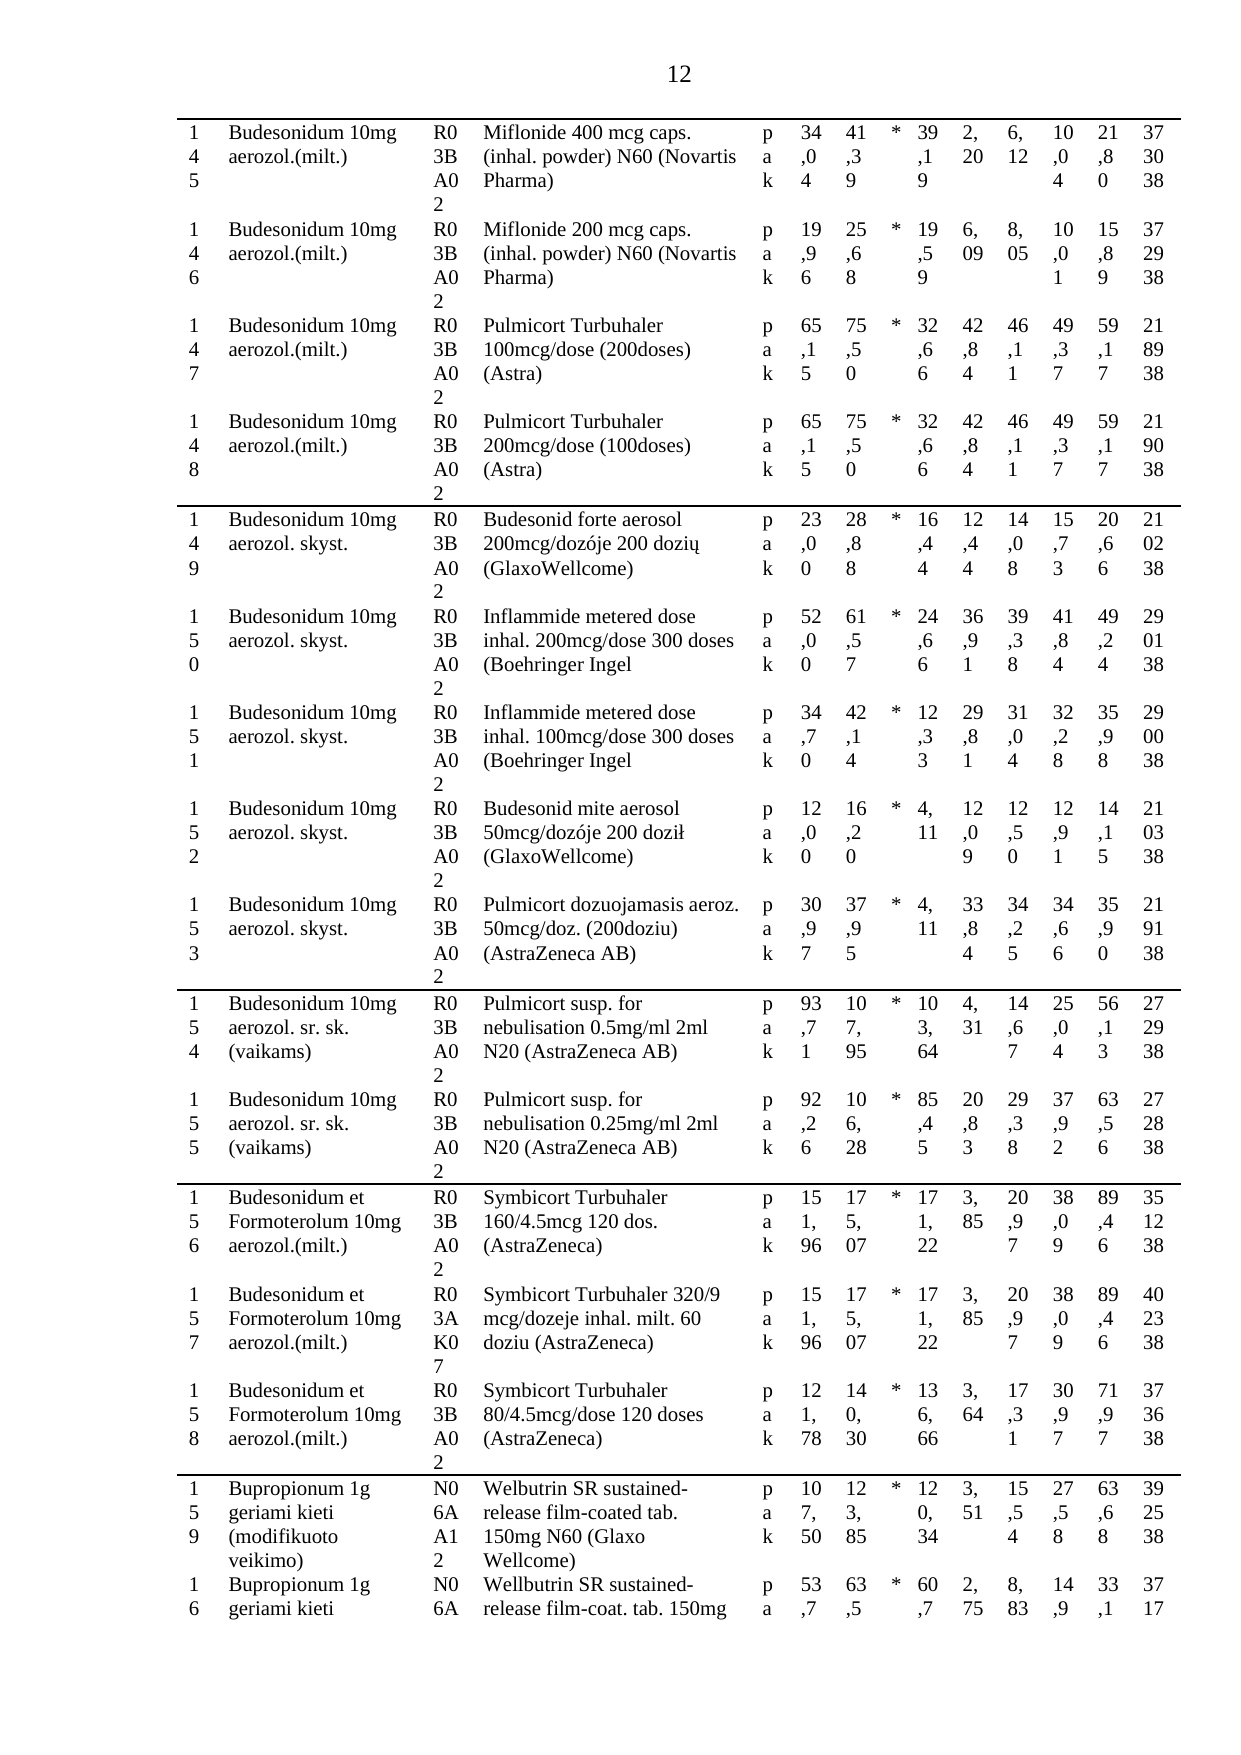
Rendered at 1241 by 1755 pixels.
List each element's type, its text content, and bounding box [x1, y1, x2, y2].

table_cell 63,68 [1086, 1476, 1132, 1572]
table_cell 159 [177, 1476, 217, 1572]
table_cell * [880, 1572, 906, 1620]
table_cell pak [751, 1281, 789, 1378]
table_cell R03BA02 [422, 1378, 472, 1474]
table_cell 10,04 [1041, 120, 1086, 216]
table_cell pak [751, 507, 789, 603]
table_cell Budesonidum 10mg aerozol.(milt.) [217, 216, 422, 313]
table_cell 46,11 [996, 313, 1041, 409]
table_cell 151 [177, 700, 217, 796]
table_cell 36,91 [951, 604, 996, 700]
table_cell 140,30 [834, 1378, 879, 1474]
table_cell 60,7 [906, 1572, 951, 1620]
table_cell 351238 [1132, 1185, 1181, 1281]
table_cell * [880, 1087, 906, 1183]
table_cell * [880, 796, 906, 892]
table_cell 3,85 [951, 1185, 996, 1281]
table_cell Budesonidum 10mg aerozol. skyst. [217, 604, 422, 700]
table_cell 219138 [1132, 892, 1181, 988]
table_cell 32,66 [906, 409, 951, 505]
table_cell 155 [177, 1087, 217, 1183]
table_cell 210338 [1132, 796, 1181, 892]
table_cell 20,97 [996, 1281, 1041, 1378]
table_cell 38,09 [1041, 1185, 1086, 1281]
table_cell 219038 [1132, 409, 1181, 505]
table_cell 59,17 [1086, 409, 1132, 505]
table_cell 12,09 [951, 796, 996, 892]
table_cell Budesonidum 10mg aerozol. skyst. [217, 507, 422, 603]
table_cell 92,26 [789, 1087, 834, 1183]
table_cell Budesonidum 10mg aerozol. skyst. [217, 796, 422, 892]
table_cell 25,68 [834, 216, 879, 313]
table_cell 10,01 [1041, 216, 1086, 313]
table_cell Budesonidum et Formoterolum 10mg aerozol.(milt.) [217, 1281, 422, 1378]
table_cell 61,57 [834, 604, 879, 700]
table_cell 14,9 [1041, 1572, 1086, 1620]
table_cell pak [751, 796, 789, 892]
table_cell 85,45 [906, 1087, 951, 1183]
table_cell 158 [177, 1378, 217, 1474]
table_cell 27,58 [1041, 1476, 1086, 1572]
table_cell 63,56 [1086, 1087, 1132, 1183]
table_cell 14,67 [996, 991, 1041, 1087]
table_cell Pulmicort susp. for nebulisation 0.25mg/ml 2ml N20 (AstraZeneca AB) [472, 1087, 751, 1183]
table_cell N06AA12 [422, 1476, 472, 1572]
table_cell Inflammide metered dose inhal. 100mcg/dose 300 doses (Boehringer Ingel [472, 700, 751, 796]
table_cell 34,70 [789, 700, 834, 796]
table_cell 41,84 [1041, 604, 1086, 700]
table_cell 106,28 [834, 1087, 879, 1183]
table_cell 175,07 [834, 1185, 879, 1281]
table_cell Budesonidum et Formoterolum 10mg aerozol.(milt.) [217, 1378, 422, 1474]
table_cell 16,44 [906, 507, 951, 603]
table_cell Welbutrin SR sustained-release film-coated tab. 150mg N60 (Glaxo Wellcome) [472, 1476, 751, 1572]
table_cell 52,00 [789, 604, 834, 700]
table_cell 154 [177, 991, 217, 1087]
table_cell 272838 [1132, 1087, 1181, 1183]
table_cell 46,11 [996, 409, 1041, 505]
table_cell * [880, 700, 906, 796]
table_cell 37,95 [834, 892, 879, 988]
table_cell 17,31 [996, 1378, 1041, 1474]
table_cell 32,66 [906, 313, 951, 409]
table_cell pak [751, 120, 789, 216]
table_cell 148 [177, 409, 217, 505]
table_cell Budesonidum et Formoterolum 10mg aerozol.(milt.) [217, 1185, 422, 1281]
table_cell Budesonidum 10mg aerozol. skyst. [217, 892, 422, 988]
table_cell pak [751, 991, 789, 1087]
table_cell * [880, 1281, 906, 1378]
table_cell * [880, 409, 906, 505]
table_cell R03BA02 [422, 700, 472, 796]
table_cell 41,39 [834, 120, 879, 216]
table_cell 15,73 [1041, 507, 1086, 603]
table_cell * [880, 892, 906, 988]
table_cell 171,22 [906, 1185, 951, 1281]
table_cell 34,04 [789, 120, 834, 216]
table_cell R03BA02 [422, 892, 472, 988]
table_cell * [880, 507, 906, 603]
table_cell pak [751, 1378, 789, 1474]
table_cell 151,96 [789, 1185, 834, 1281]
table_cell R03BA02 [422, 120, 472, 216]
table_cell 4,31 [951, 991, 996, 1087]
table_cell 120,34 [906, 1476, 951, 1572]
table_cell 272938 [1132, 991, 1181, 1087]
table_cell 150 [177, 604, 217, 700]
table_cell 3,85 [951, 1281, 996, 1378]
table_cell 19,96 [789, 216, 834, 313]
table_cell R03BA02 [422, 796, 472, 892]
table_cell 42,84 [951, 409, 996, 505]
table_cell 12,50 [996, 796, 1041, 892]
table_cell N06A [422, 1572, 472, 1620]
table_cell 53,7 [789, 1572, 834, 1620]
table_cell 151,96 [789, 1281, 834, 1378]
table_cell 218938 [1132, 313, 1181, 409]
table_cell 12,44 [951, 507, 996, 603]
table_cell 6,09 [951, 216, 996, 313]
table_cell 31,04 [996, 700, 1041, 796]
table_cell * [880, 604, 906, 700]
table_cell 49,24 [1086, 604, 1132, 700]
table_cell 34,25 [996, 892, 1041, 988]
table_cell 145 [177, 120, 217, 216]
table_cell Budesonid mite aerosol 50mcg/dozóje 200 doził (GlaxoWellcome) [472, 796, 751, 892]
table_cell 89,46 [1086, 1185, 1132, 1281]
table_cell 210238 [1132, 507, 1181, 603]
table_cell 103,64 [906, 991, 951, 1087]
table_cell Budesonidum 10mg aerozol. skyst. [217, 700, 422, 796]
table_cell 14,08 [996, 507, 1041, 603]
table_cell 37,92 [1041, 1087, 1086, 1183]
table_cell 49,37 [1041, 313, 1086, 409]
table_cell 42,84 [951, 313, 996, 409]
table_cell 59,17 [1086, 313, 1132, 409]
table_cell 153 [177, 892, 217, 988]
table_cell 71,97 [1086, 1378, 1132, 1474]
table_cell 32,28 [1041, 700, 1086, 796]
table_cell 89,46 [1086, 1281, 1132, 1378]
table_cell 23,00 [789, 507, 834, 603]
table_cell Budesonidum 10mg aerozol.(milt.) [217, 313, 422, 409]
table_cell Miflonide 400 mcg caps. (inhal. powder) N60 (Novartis Pharma) [472, 120, 751, 216]
table_cell 15,54 [996, 1476, 1041, 1572]
table_cell * [880, 1378, 906, 1474]
table_cell Bupropionum 1g geriami kieti (modifikuoto veikimo) [217, 1476, 422, 1572]
table_cell * [880, 313, 906, 409]
table_cell 290038 [1132, 700, 1181, 796]
table_cell Wellbutrin SR sustained-release film-coat. tab. 150mg [472, 1572, 751, 1620]
table_cell Symbicort Turbuhaler 160/4.5mcg 120 dos. (AstraZeneca) [472, 1185, 751, 1281]
table_cell pak [751, 1476, 789, 1572]
table_cell 2,20 [951, 120, 996, 216]
table_cell Budesonid forte aerosol 200mcg/dozóje 200 dozių (GlaxoWellcome) [472, 507, 751, 603]
table_cell pak [751, 1185, 789, 1281]
table_cell 34,66 [1041, 892, 1086, 988]
table_cell 33,84 [951, 892, 996, 988]
table_cell * [880, 216, 906, 313]
table_cell Miflonide 200 mcg caps.(inhal. powder) N60 (Novartis Pharma) [472, 216, 751, 313]
table_cell 30,97 [789, 892, 834, 988]
table_cell pak [751, 409, 789, 505]
table_cell Budesonidum 10mg aerozol.(milt.) [217, 120, 422, 216]
table_cell 19,59 [906, 216, 951, 313]
table_cell 33,1 [1086, 1572, 1132, 1620]
table_cell 146 [177, 216, 217, 313]
table_cell * [880, 991, 906, 1087]
table_cell Pulmicort susp. for nebulisation 0.5mg/ml 2ml N20 (AstraZeneca AB) [472, 991, 751, 1087]
table_cell 3,51 [951, 1476, 996, 1572]
table_cell 290138 [1132, 604, 1181, 700]
table_cell 35,90 [1086, 892, 1132, 988]
table_cell 2,75 [951, 1572, 996, 1620]
table_cell 6,12 [996, 120, 1041, 216]
table_cell 3717 [1132, 1572, 1181, 1620]
table_cell * [880, 120, 906, 216]
table_cell 93,71 [789, 991, 834, 1087]
table_cell 75,50 [834, 409, 879, 505]
table_cell pa [751, 1572, 789, 1620]
table_cell 402338 [1132, 1281, 1181, 1378]
table_cell 152 [177, 796, 217, 892]
table_cell 75,50 [834, 313, 879, 409]
table_cell 24,66 [906, 604, 951, 700]
table_cell 29,38 [996, 1087, 1041, 1183]
table_cell 392538 [1132, 1476, 1181, 1572]
table_cell 157 [177, 1281, 217, 1378]
table_cell 65,15 [789, 313, 834, 409]
table_cell 123,85 [834, 1476, 879, 1572]
table_cell Pulmicort Turbuhaler 100mcg/dose (200doses) (Astra) [472, 313, 751, 409]
table_cell R03BA02 [422, 991, 472, 1087]
table_cell 15,89 [1086, 216, 1132, 313]
table_cell 8,83 [996, 1572, 1041, 1620]
table_cell 63,5 [834, 1572, 879, 1620]
table_cell Pulmicort Turbuhaler 200mcg/dose (100doses) (Astra) [472, 409, 751, 505]
table_cell 38,09 [1041, 1281, 1086, 1378]
table_cell 107,50 [789, 1476, 834, 1572]
table_cell 175,07 [834, 1281, 879, 1378]
table_cell 20,66 [1086, 507, 1132, 603]
table_cell 20,83 [951, 1087, 996, 1183]
table_cell 372938 [1132, 216, 1181, 313]
table_cell 156 [177, 1185, 217, 1281]
table_cell 35,98 [1086, 700, 1132, 796]
table_cell 171,22 [906, 1281, 951, 1378]
table_cell R03BA02 [422, 1087, 472, 1183]
table_cell 3,64 [951, 1378, 996, 1474]
table_cell Budesonidum 10mg aerozol.(milt.) [217, 409, 422, 505]
table_cell 107,95 [834, 991, 879, 1087]
table_cell 49,37 [1041, 409, 1086, 505]
table_cell 39,19 [906, 120, 951, 216]
table_cell R03BA02 [422, 1185, 472, 1281]
table_cell 149 [177, 507, 217, 603]
table_cell R03BA02 [422, 409, 472, 505]
table_cell pak [751, 1087, 789, 1183]
table_cell 8,05 [996, 216, 1041, 313]
table_cell 56,13 [1086, 991, 1132, 1087]
table_cell 14,15 [1086, 796, 1132, 892]
table_cell 39,38 [996, 604, 1041, 700]
table_cell 42,14 [834, 700, 879, 796]
table_cell Budesonidum 10mg aerozol. sr. sk. (vaikams) [217, 1087, 422, 1183]
table_cell 21,80 [1086, 120, 1132, 216]
table_cell 30,97 [1041, 1378, 1086, 1474]
table_cell pak [751, 700, 789, 796]
table_cell R03AK07 [422, 1281, 472, 1378]
table_cell 28,88 [834, 507, 879, 603]
table_cell * [880, 1185, 906, 1281]
table_cell 16 [177, 1572, 217, 1620]
table_cell R03BA02 [422, 216, 472, 313]
table_cell 136,66 [906, 1378, 951, 1474]
table_cell 20,97 [996, 1185, 1041, 1281]
table_cell R03BA02 [422, 604, 472, 700]
table_cell pak [751, 216, 789, 313]
table_cell 4,11 [906, 796, 951, 892]
table_cell 373038 [1132, 120, 1181, 216]
table_cell Pulmicort dozuojamasis aeroz. 50mcg/doz. (200doziu) (AstraZeneca AB) [472, 892, 751, 988]
table_cell 373638 [1132, 1378, 1181, 1474]
table_cell Symbicort Turbuhaler 80/4.5mcg/dose 120 doses (AstraZeneca) [472, 1378, 751, 1474]
table_cell Symbicort Turbuhaler 320/9 mcg/dozeje inhal. milt. 60 doziu (AstraZeneca) [472, 1281, 751, 1378]
table_cell R03BA02 [422, 507, 472, 603]
table_cell 12,33 [906, 700, 951, 796]
table_cell pak [751, 313, 789, 409]
table_cell pak [751, 892, 789, 988]
table_cell R03BA02 [422, 313, 472, 409]
table_cell 12,91 [1041, 796, 1086, 892]
table_cell 16,20 [834, 796, 879, 892]
table_cell 12,00 [789, 796, 834, 892]
table_cell pak [751, 604, 789, 700]
table_cell Bupropionum 1g geriami kieti [217, 1572, 422, 1620]
table_cell 4,11 [906, 892, 951, 988]
table_cell 29,81 [951, 700, 996, 796]
table_cell 65,15 [789, 409, 834, 505]
table_cell 25,04 [1041, 991, 1086, 1087]
table_cell * [880, 1476, 906, 1572]
table_cell Inflammide metered dose inhal. 200mcg/dose 300 doses (Boehringer Ingel [472, 604, 751, 700]
table_cell 147 [177, 313, 217, 409]
table_cell 121,78 [789, 1378, 834, 1474]
table_cell Budesonidum 10mg aerozol. sr. sk. (vaikams) [217, 991, 422, 1087]
